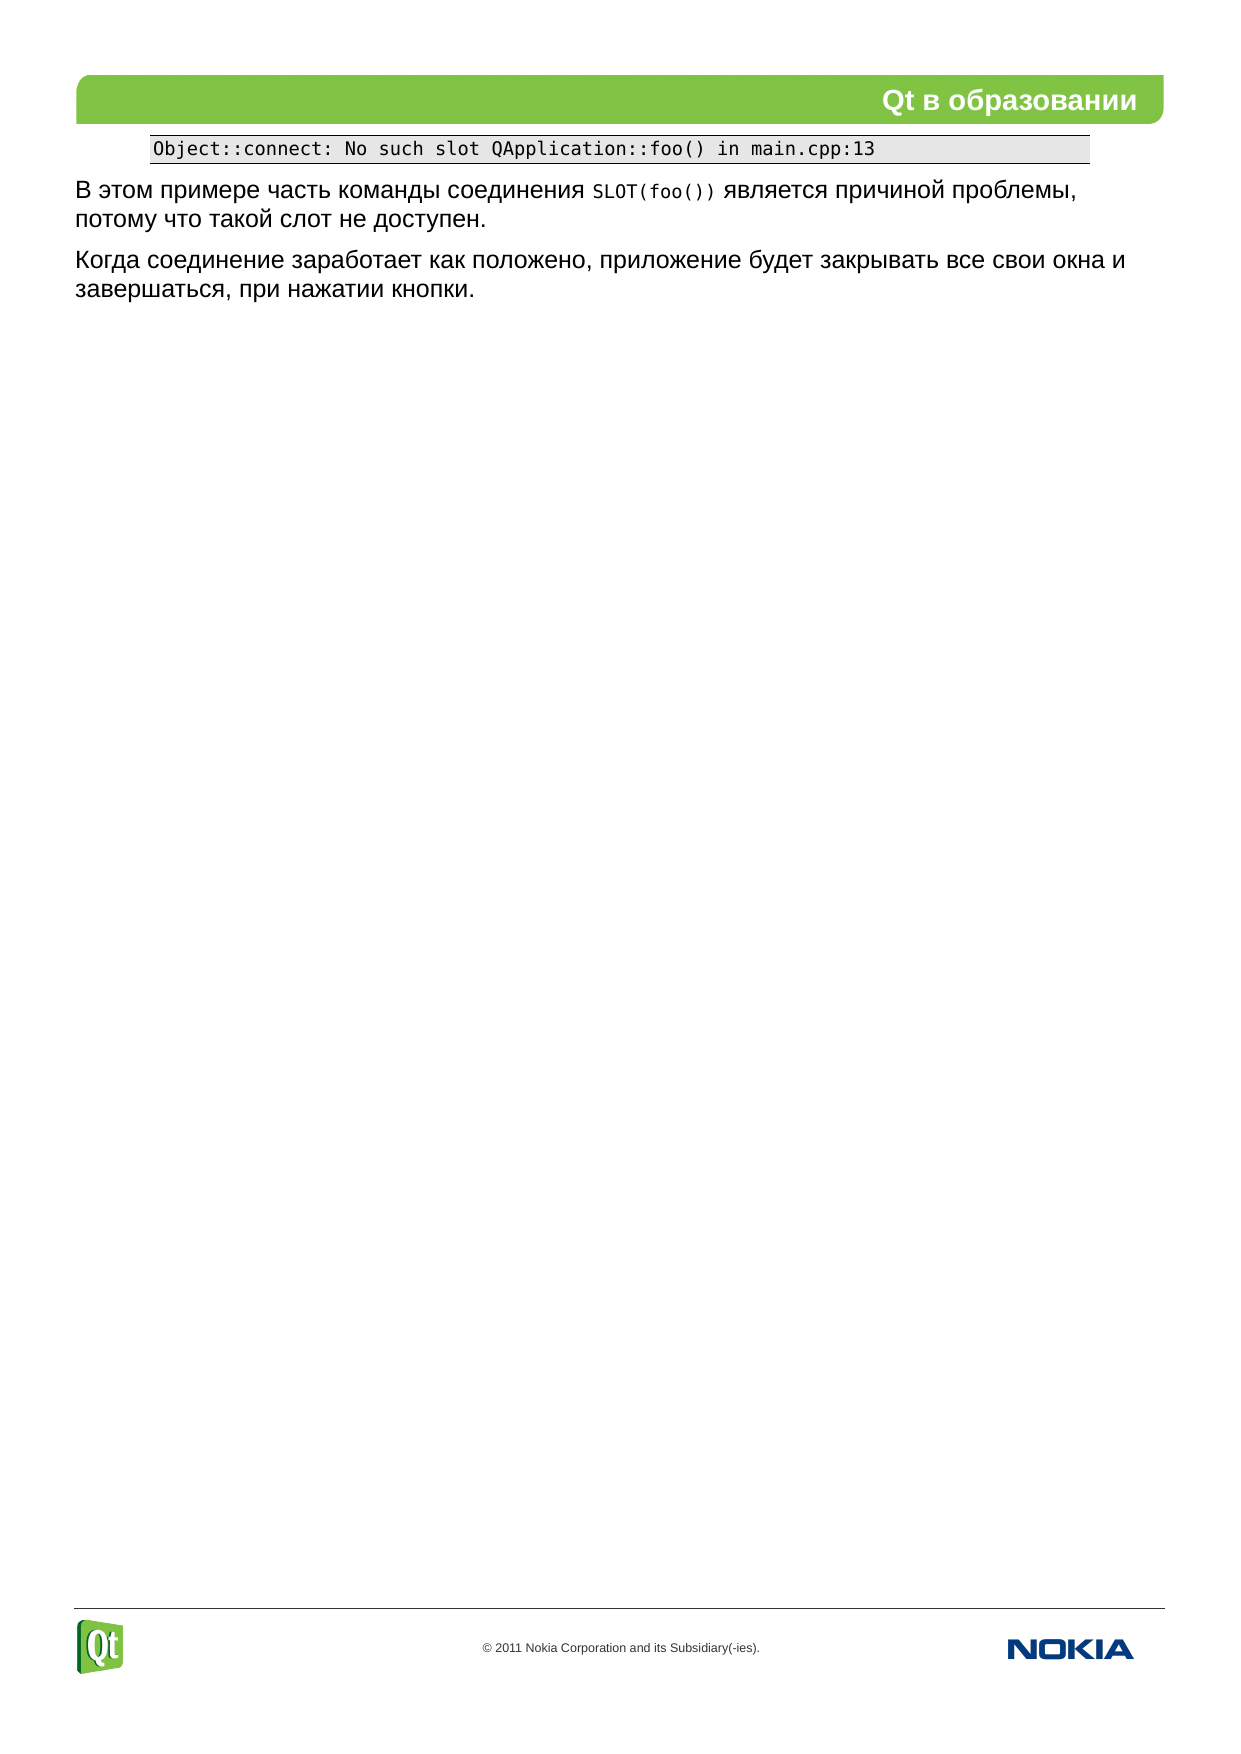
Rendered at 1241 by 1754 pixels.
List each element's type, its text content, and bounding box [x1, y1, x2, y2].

text Object::connect: No such slot QApplication::foo() in main.cpp:13 [150, 136, 1090, 163]
text Когда соединение заработает как положено, приложение будет закрывать все свои окна и завершаться, при нажатии кнопки. [75, 245, 1165, 303]
picture [978, 1610, 1164, 1688]
text В этом примере часть команды соединения SLOT(foo()) является причиной проблемы, потому что такой слот не доступен. [75, 175, 1165, 233]
picture [76, 75, 1164, 124]
picture [73, 1615, 127, 1679]
